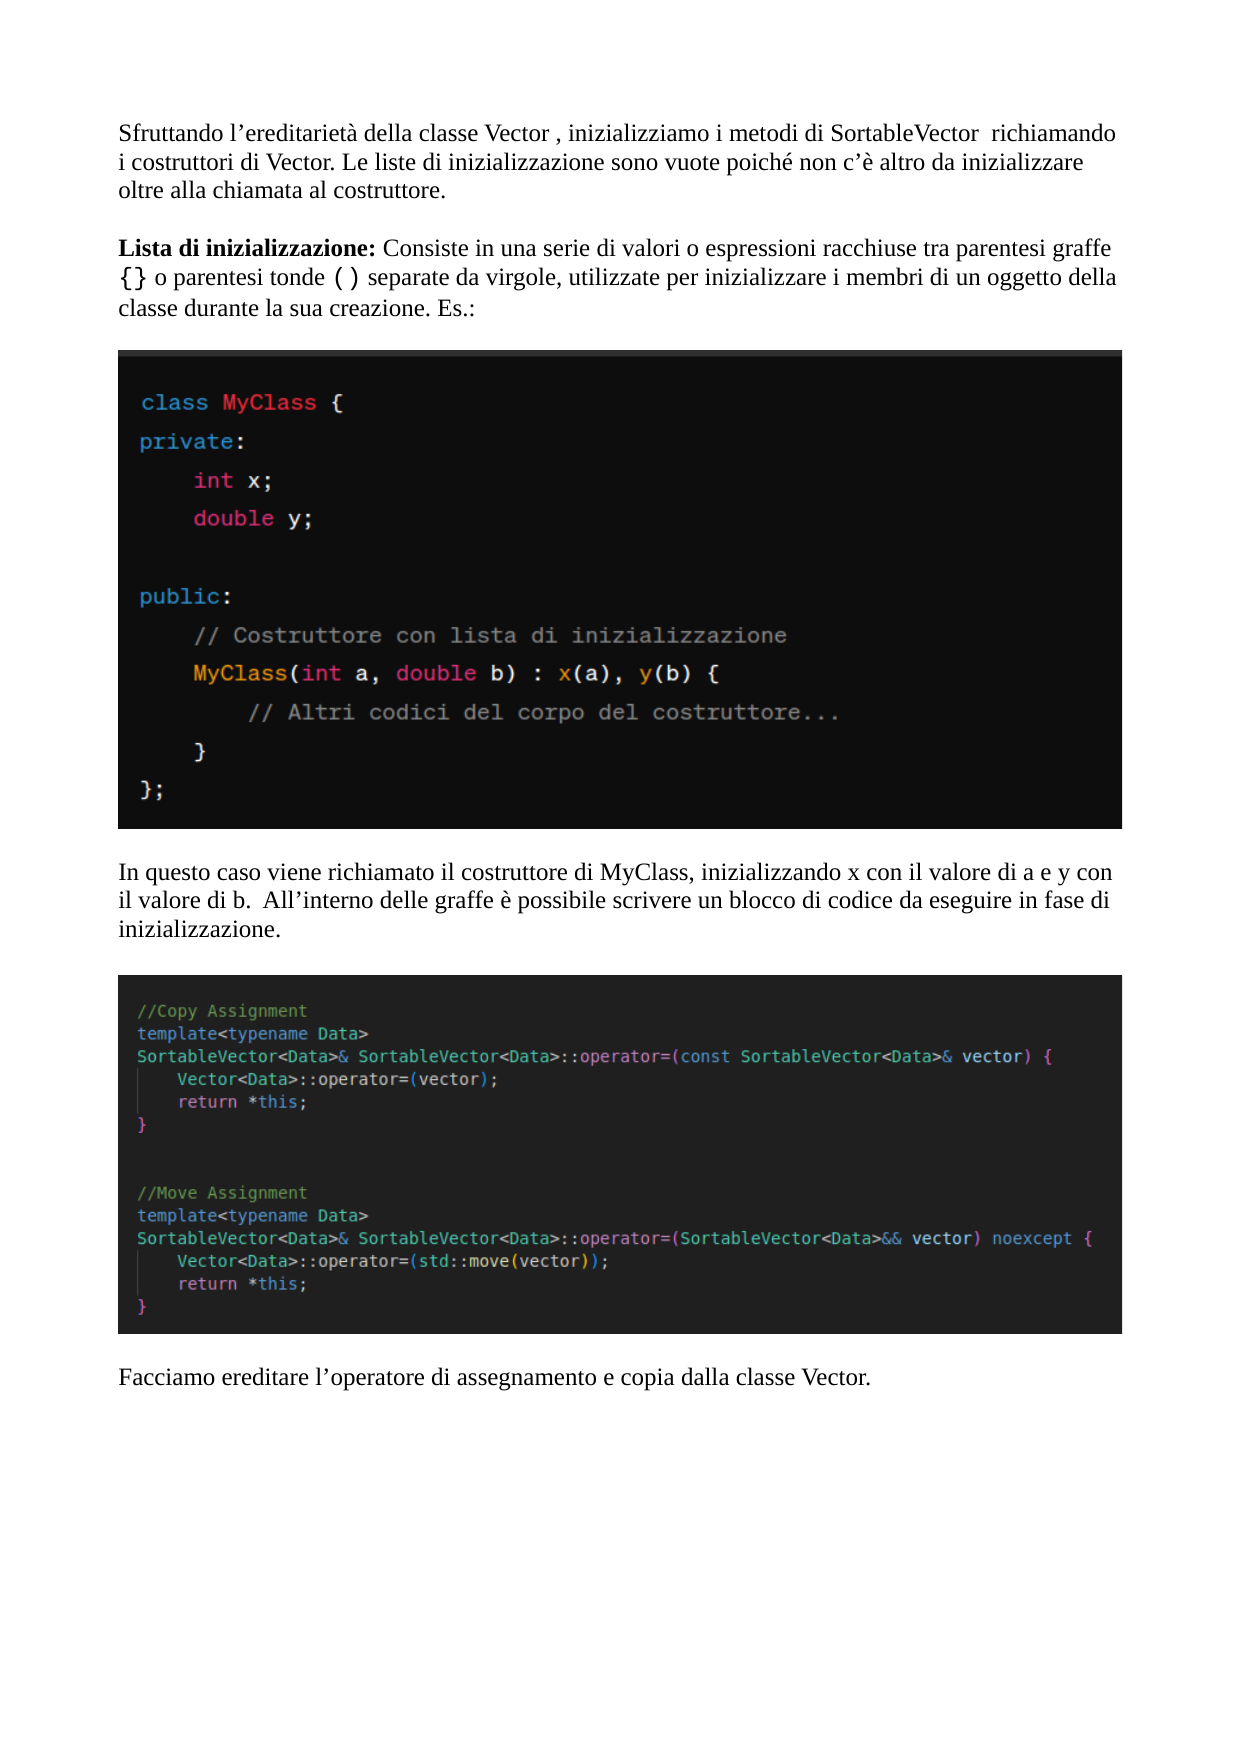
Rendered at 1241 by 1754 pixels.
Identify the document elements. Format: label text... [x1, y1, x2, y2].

text In questo caso viene richiamato il costruttore di MyClass, inizializzando x con il valore di a e y con il valore di b. All’interno delle graffe è possibile scrivere un blocco di codice da eseguire in fase di inizializzazione. [118, 857, 1122, 943]
text Lista di inizializzazione: Consiste in una serie di valori o espressioni racchiuse tra parentesi graffe {} o parentesi tonde () separate da virgole, utilizzate per inizializzare i membri di un oggetto della classe durante la sua creazione. Es.: [118, 233, 1122, 321]
text Facciamo ereditare l’operatore di assegnamento e copia dalla classe Vector. [118, 1362, 1122, 1391]
picture [118, 350, 1123, 829]
picture [118, 975, 1123, 1334]
text Sfruttando l’ereditarietà della classe Vector , inizializziamo i metodi di SortableVector richiamando i costruttori di Vector. Le liste di inizializzazione sono vuote poiché non c’è altro da inizializzare oltre alla chiamata al costruttore. [118, 118, 1122, 204]
